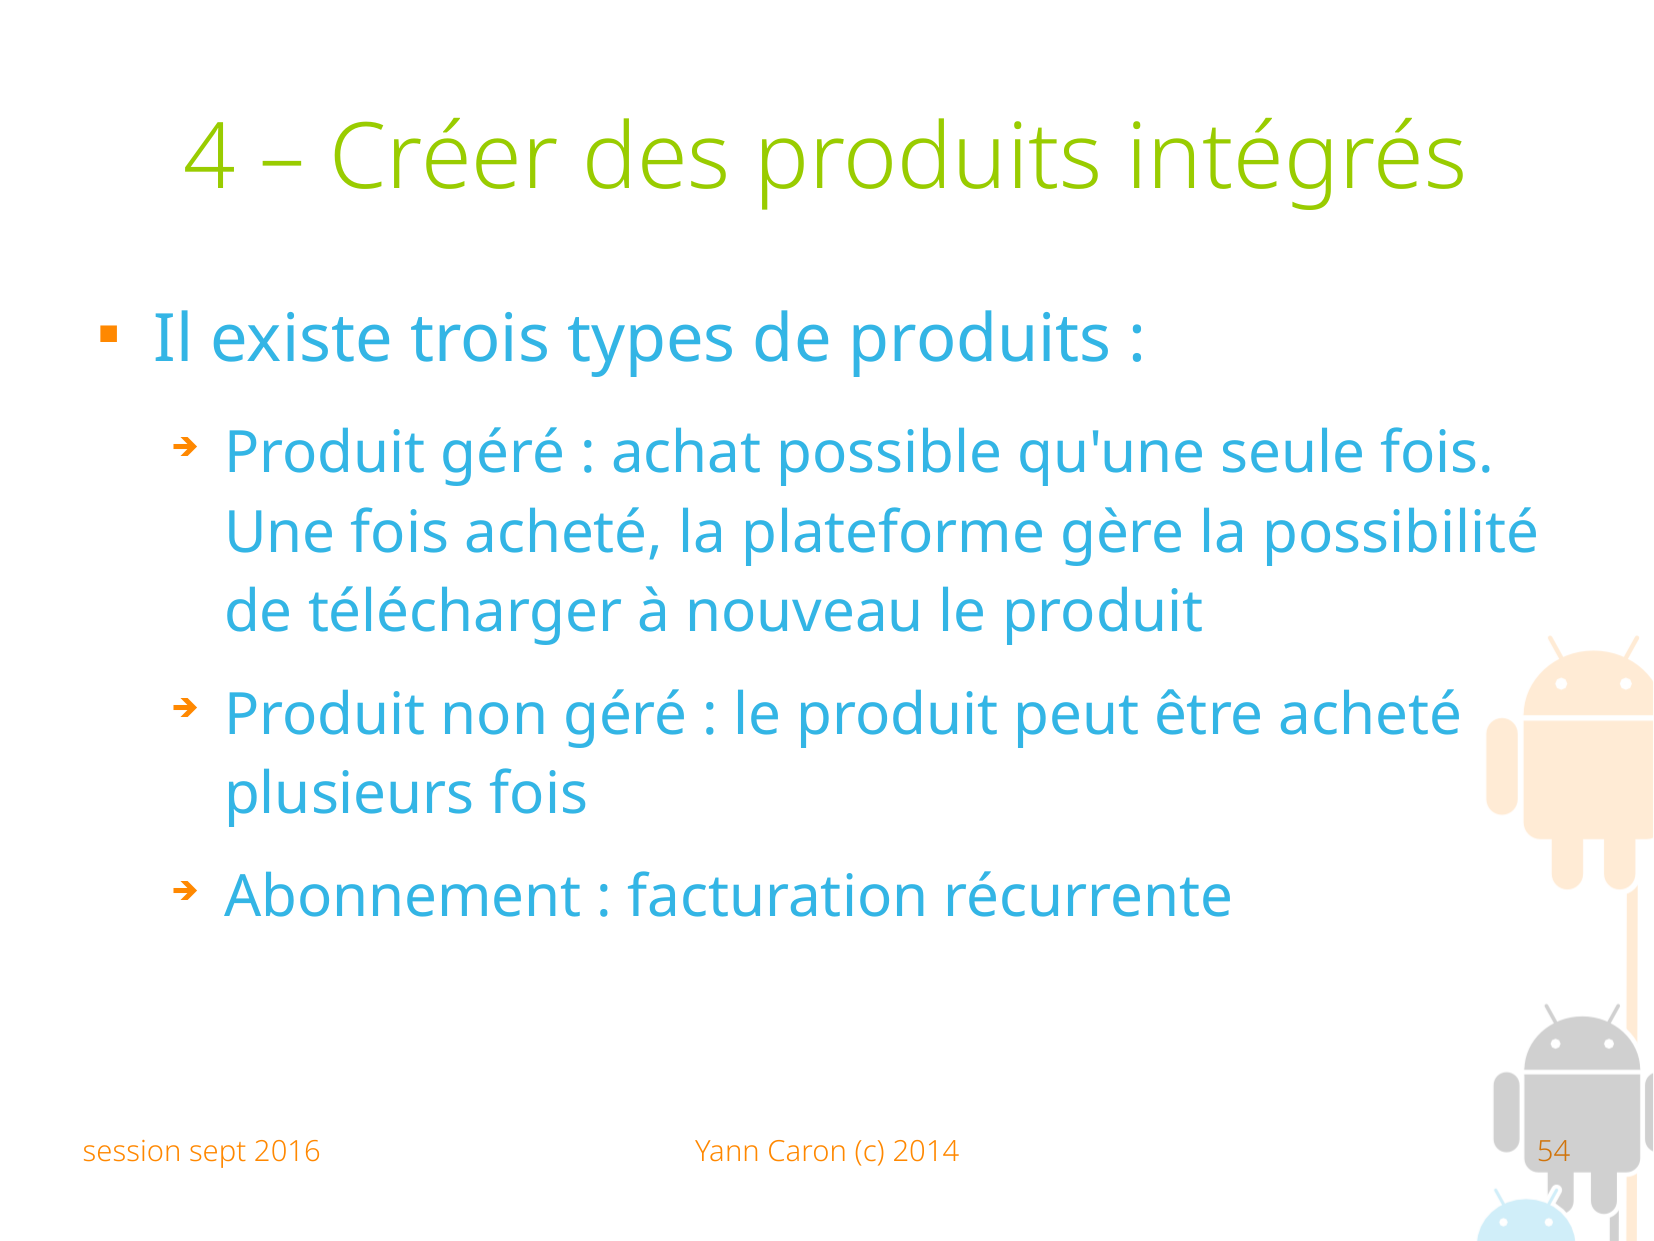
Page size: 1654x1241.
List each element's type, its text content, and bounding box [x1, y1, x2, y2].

picture [240, 423, 1654, 1241]
list Il existe trois types de produits : Produit géré : achat possible qu'une seule fois. Une fois acheté, la plateforme gère la possibilité de télécharger à nouveau le produit Produit non géré : le produit peut être acheté plusieurs fois Abonnement : facturation récurrente [82, 290, 1571, 1010]
title 4 – Créer des produits intégrés [82, 49, 1571, 257]
